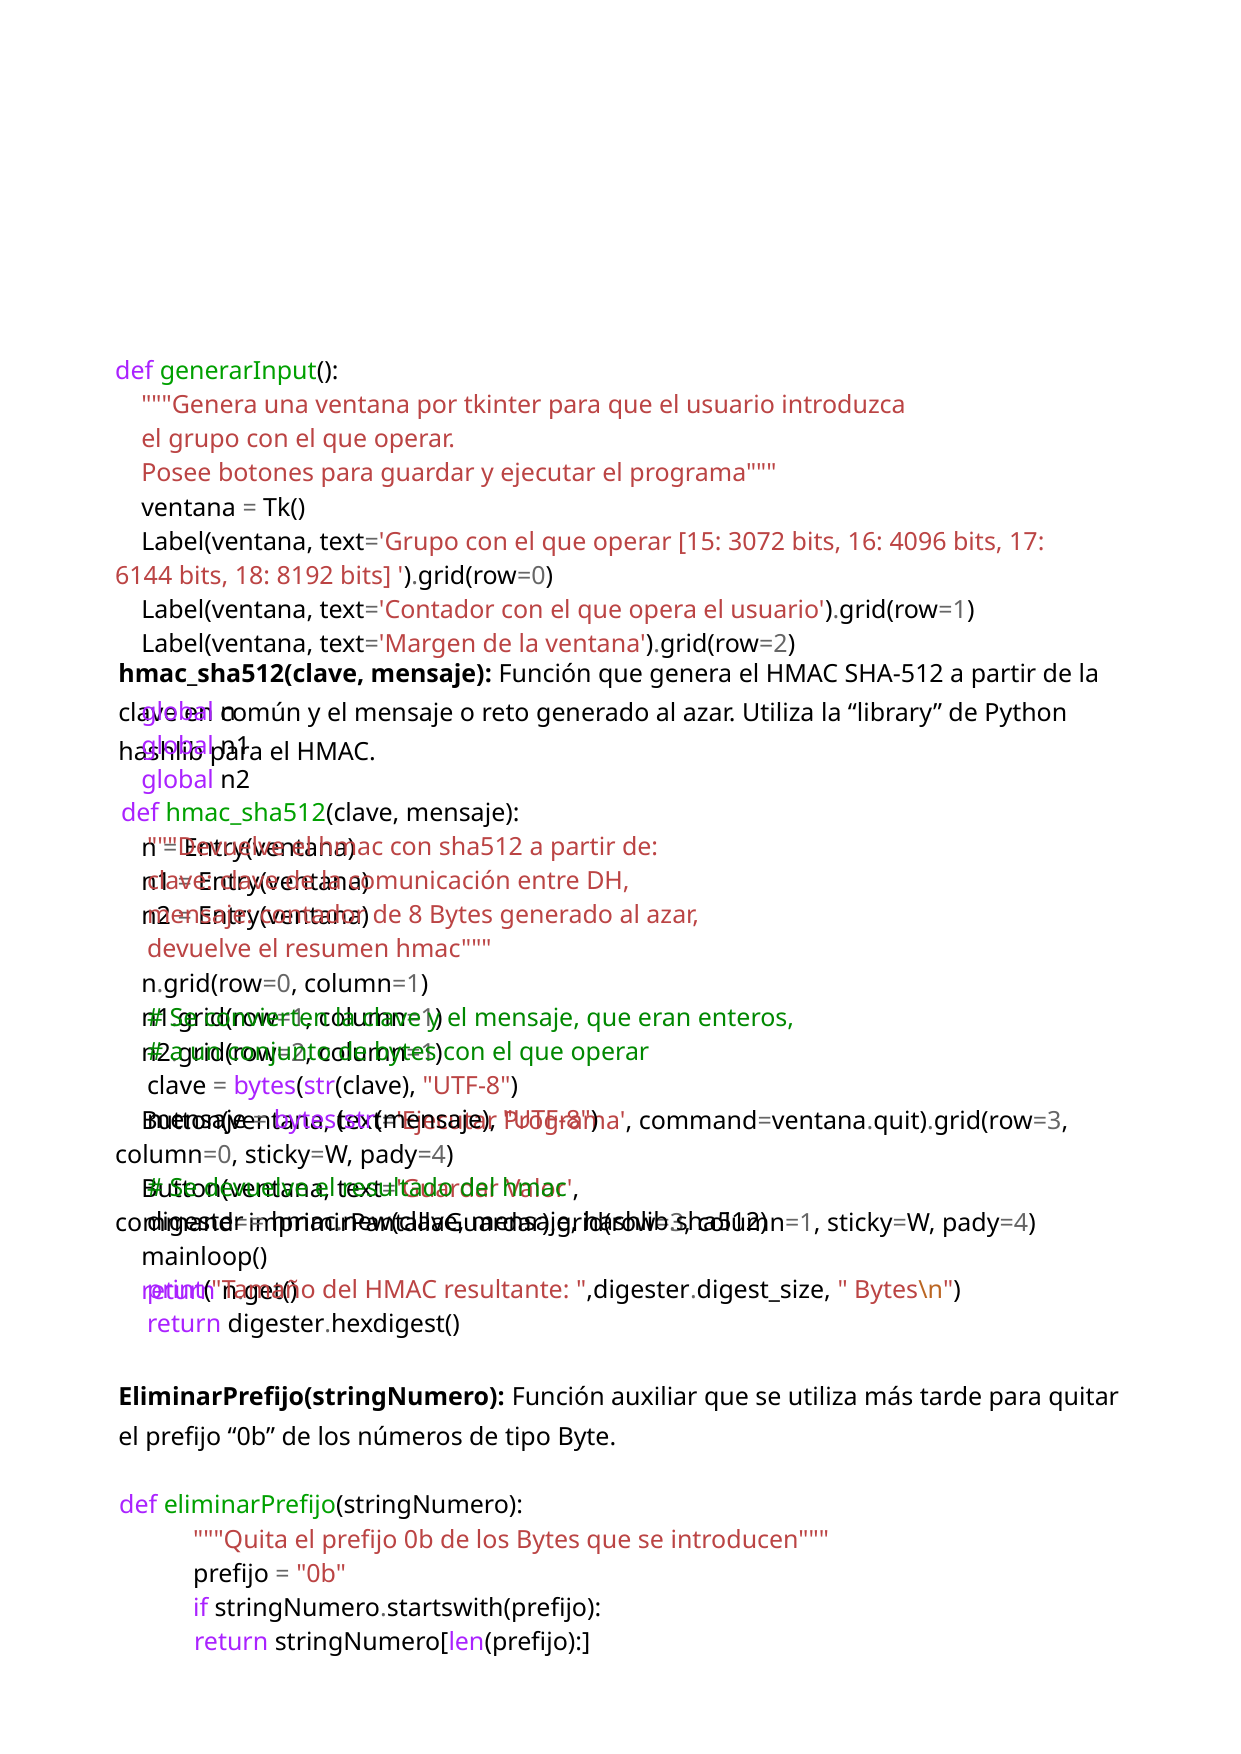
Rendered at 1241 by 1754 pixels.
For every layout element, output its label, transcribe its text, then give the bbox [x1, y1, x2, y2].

text hmac_sha512(clave, mensaje): Función que genera el HMAC SHA-512 a partir de la clave en común y el mensaje o reto generado al azar. Utiliza la “library” de Python hashlib para el HMAC. [118, 656, 1122, 768]
text EliminarPrefijo(stringNumero): Función auxiliar que se utiliza más tarde para quitar el prefijo “0b” de los números de tipo Byte. [118, 1379, 1122, 1452]
